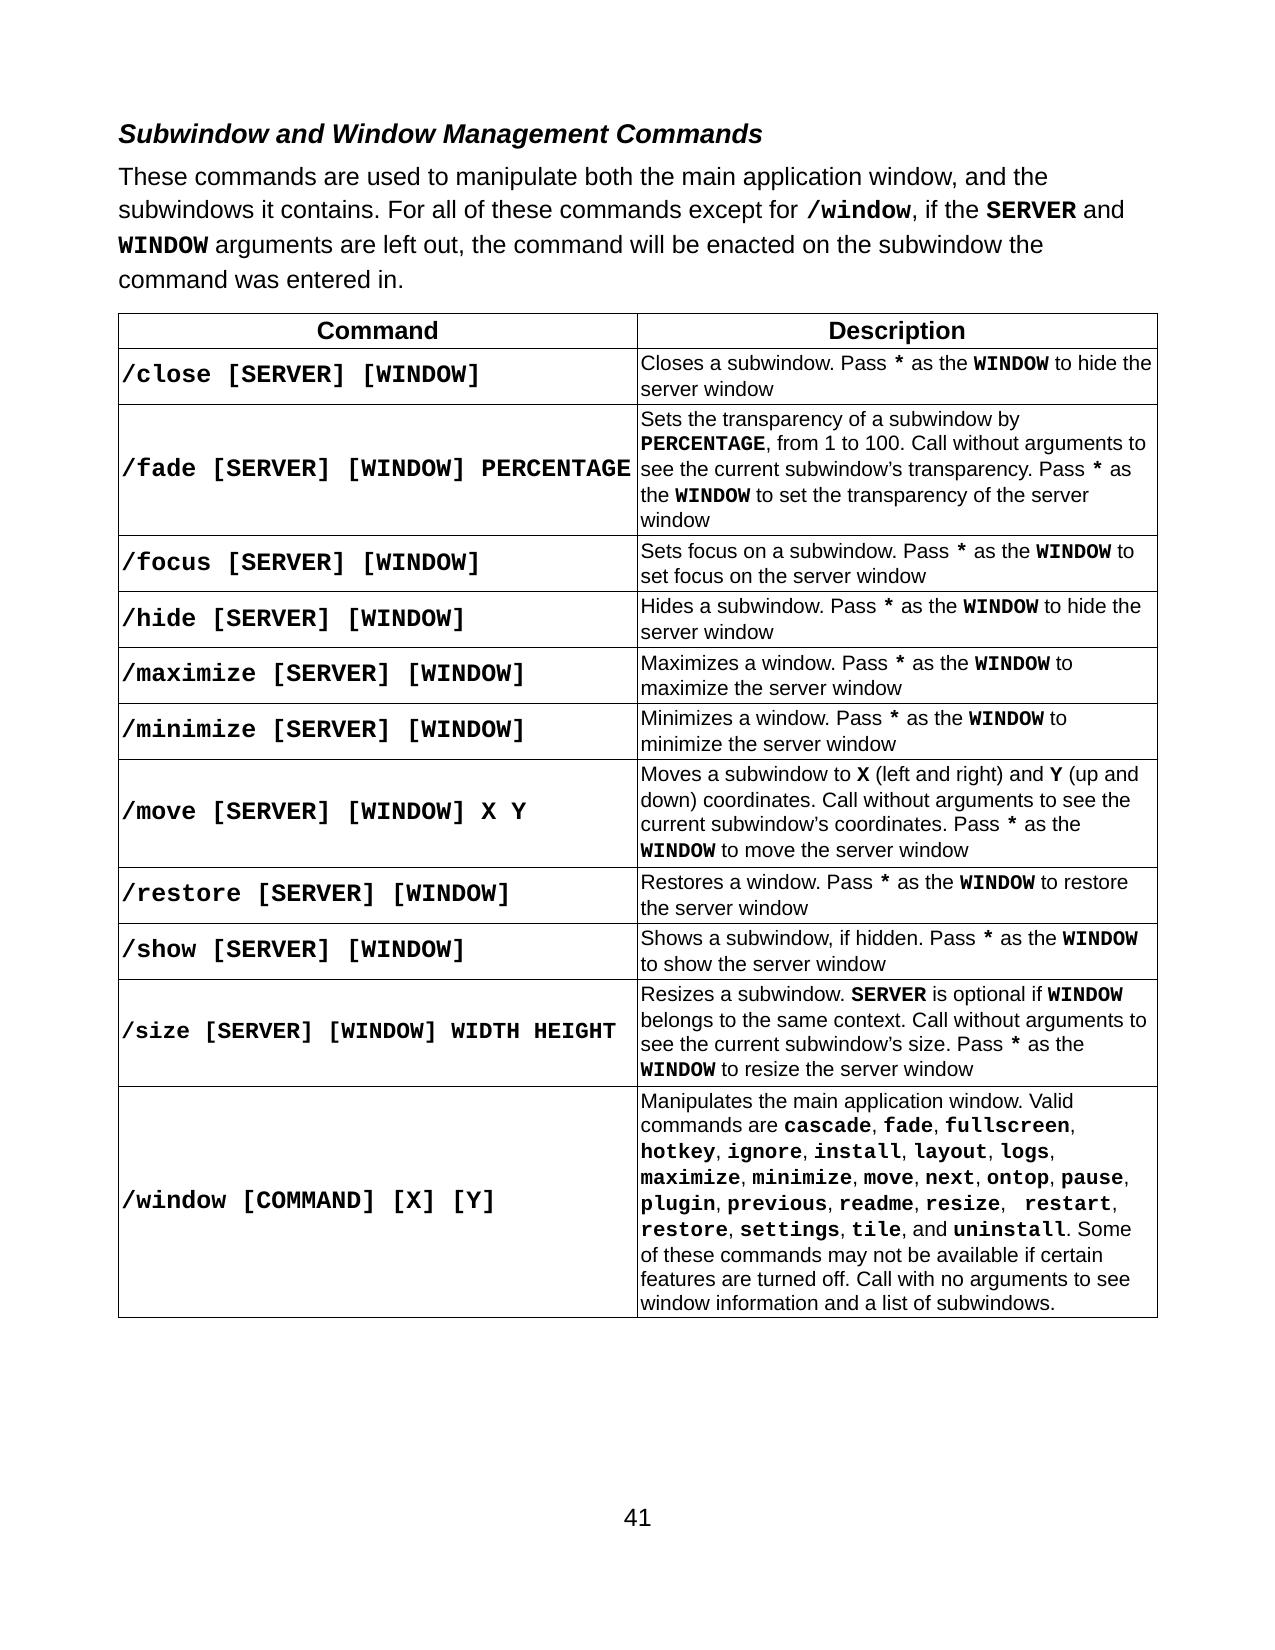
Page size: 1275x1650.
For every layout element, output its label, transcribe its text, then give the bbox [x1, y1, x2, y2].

table_cell Maximizes a window. Pass * as the WINDOW to maximize the server window [638, 648, 1157, 703]
table_cell /close [SERVER] [WINDOW] [119, 349, 637, 404]
table_cell Manipulates the main application window. Valid commands are cascade, fade, fullscreen, hotkey, ignore, install, layout, logs, maximize, minimize, move, next, ontop, pause, plugin, previous, readme, resize, restart, restore, settings, tile, and uninstall. Some of these commands may not be available if certain features are turned off. Call with no arguments to see window information and a list of subwindows. [638, 1087, 1157, 1317]
table_cell Closes a subwindow. Pass * as the WINDOW to hide the server window [638, 349, 1157, 404]
text These commands are used to manipulate both the main application window, and the subwindows it contains. For all of these commands except for /window, if the SERVER and WINDOW arguments are left out, the command will be enacted on the subwindow the command was entered in. [118, 162, 1157, 294]
table_cell Shows a subwindow, if hidden. Pass * as the WINDOW to show the server window [638, 924, 1157, 978]
table_cell /show [SERVER] [WINDOW] [119, 924, 637, 978]
table_cell /focus [SERVER] [WINDOW] [119, 536, 637, 591]
table_cell Hides a subwindow. Pass * as the WINDOW to hide the server window [638, 592, 1157, 647]
table_header Command [119, 314, 637, 348]
table_cell /size [SERVER] [WINDOW] WIDTH HEIGHT [119, 980, 637, 1086]
table_cell Sets focus on a subwindow. Pass * as the WINDOW to set focus on the server window [638, 536, 1157, 591]
table_cell /fade [SERVER] [WINDOW] PERCENTAGE [119, 405, 637, 535]
table_cell Minimizes a window. Pass * as the WINDOW to minimize the server window [638, 704, 1157, 759]
table_cell /maximize [SERVER] [WINDOW] [119, 648, 637, 703]
table_cell /restore [SERVER] [WINDOW] [119, 868, 637, 923]
table_cell /move [SERVER] [WINDOW] X Y [119, 760, 637, 867]
table_cell /hide [SERVER] [WINDOW] [119, 592, 637, 647]
table_cell Resizes a subwindow. SERVER is optional if WINDOW belongs to the same context. Call without arguments to see the current subwindow’s size. Pass * as the WINDOW to resize the server window [638, 980, 1157, 1086]
table_cell Sets the transparency of a subwindow by PERCENTAGE, from 1 to 100. Call without arguments to see the current subwindow’s transparency. Pass * as the WINDOW to set the transparency of the server window [638, 405, 1157, 535]
table_header Description [638, 314, 1157, 348]
table_cell /minimize [SERVER] [WINDOW] [119, 704, 637, 759]
table_cell Moves a subwindow to X (left and right) and Y (up and down) coordinates. Call without arguments to see the current subwindow’s coordinates. Pass * as the WINDOW to move the server window [638, 760, 1157, 867]
table_cell Restores a window. Pass * as the WINDOW to restore the server window [638, 868, 1157, 923]
subtitle Subwindow and Window Management Commands [118, 118, 1157, 149]
table_cell /window [COMMAND] [X] [Y] [119, 1087, 637, 1317]
